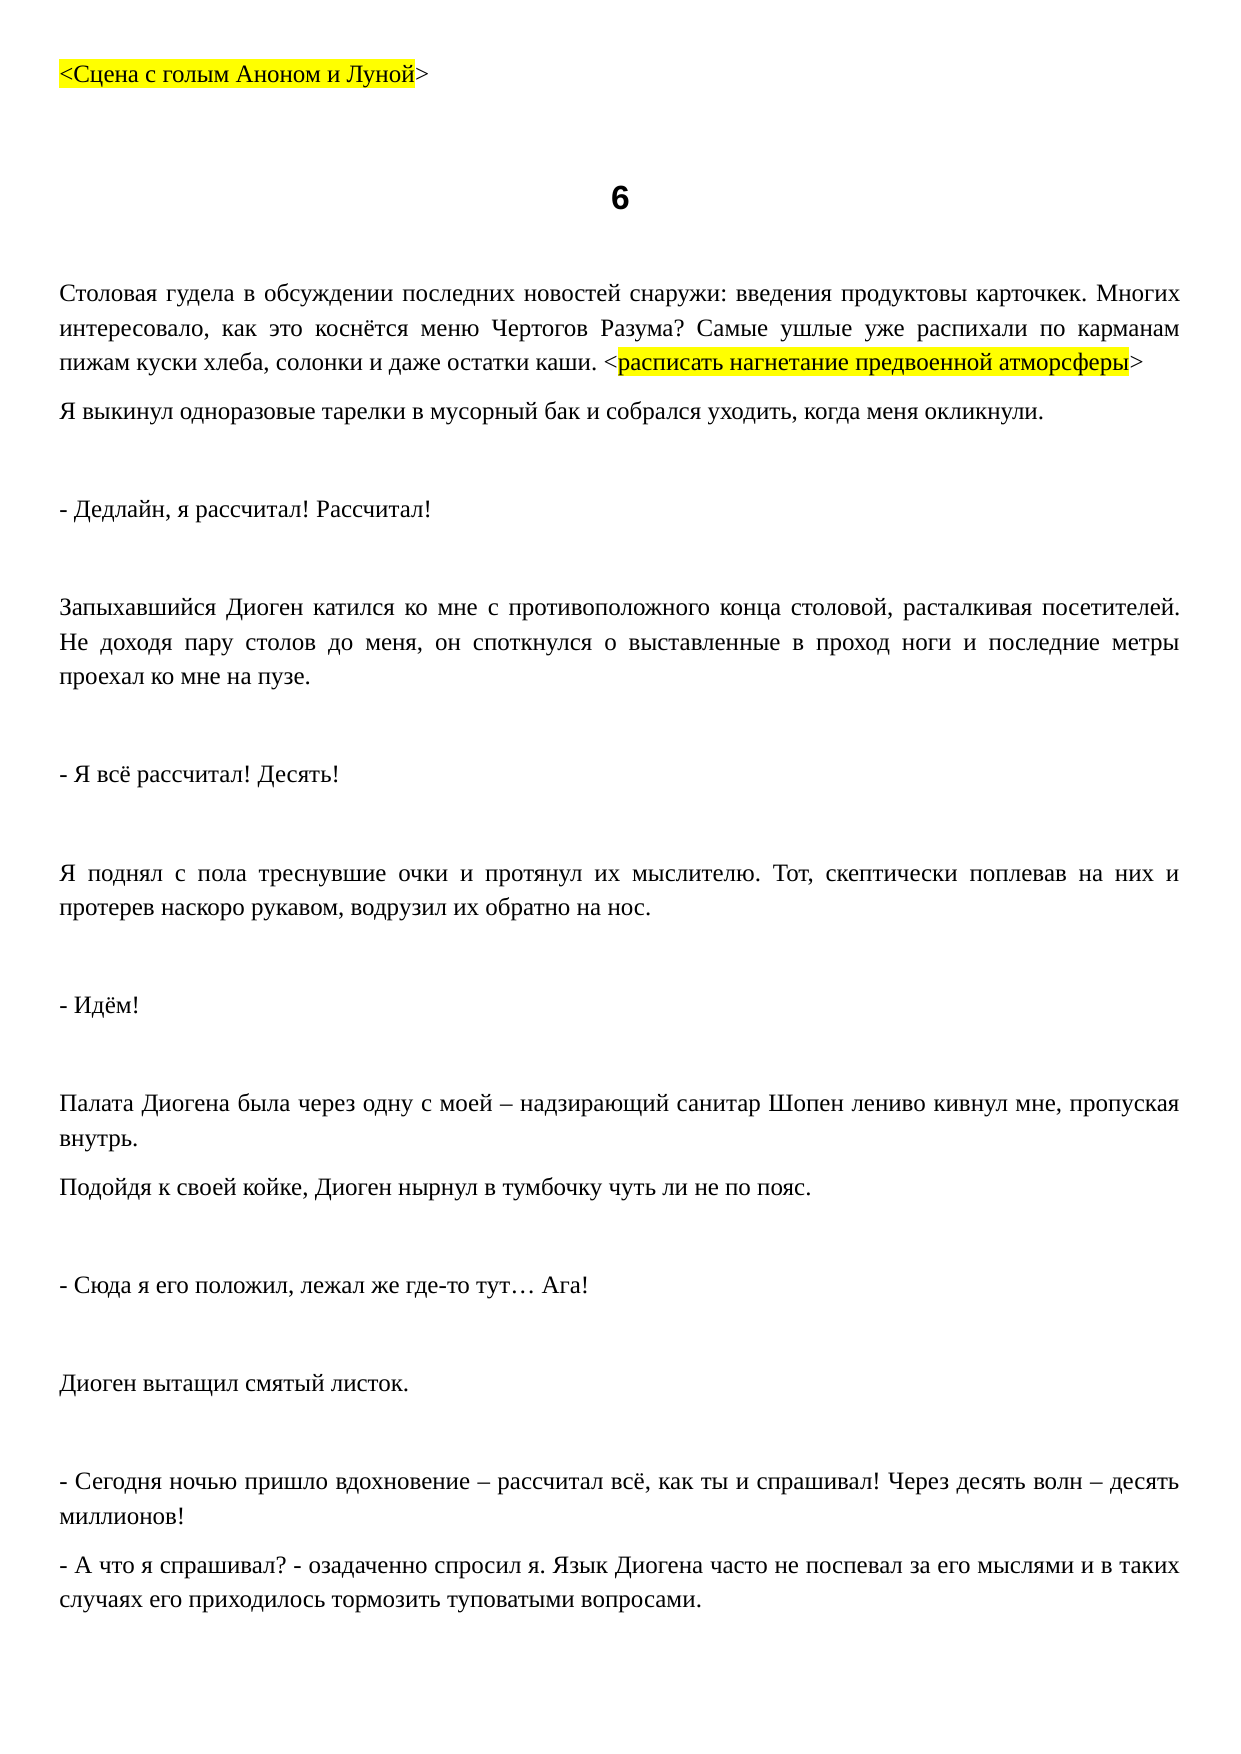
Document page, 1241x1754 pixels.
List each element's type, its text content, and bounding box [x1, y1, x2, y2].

text - Сюда я его положил, лежал же где-то тут… Ага! [59, 1270, 1181, 1299]
text Я выкинул одноразовые тарелки в мусорный бак и собрался уходить, когда меня окликнули. [59, 396, 1181, 425]
text Запыхавшийся Диоген катился ко мне с противоположного конца столовой, расталкивая посетителей. Не доходя пару столов до меня, он споткнулся о выставленные в проход ноги и последние метры проехал ко мне на пузе. [59, 592, 1181, 690]
text - Сегодня ночью пришло вдохновение – рассчитал всё, как ты и спрашивал! Через десять волн – десять миллионов! [59, 1466, 1181, 1529]
text Диоген вытащил смятый листок. [59, 1368, 1181, 1397]
subtitle 6 [59, 178, 1181, 217]
text Я поднял с пола треснувшие очки и протянул их мыслителю. Тот, скептически поплевав на них и протерев наскоро рукавом, водрузил их обратно на нос. [59, 858, 1181, 921]
text Подойдя к своей койке, Диоген нырнул в тумбочку чуть ли не по пояс. [59, 1172, 1181, 1201]
text - Я всё рассчитал! Десять! [59, 759, 1181, 788]
text - А что я спрашивал? - озадаченно спросил я. Язык Диогена часто не поспевал за его мыслями и в таких случаях его приходилось тормозить туповатыми вопросами. [59, 1550, 1181, 1613]
text - Дедлайн, я рассчитал! Рассчитал! [59, 494, 1181, 523]
text Столовая гудела в обсуждении последних новостей снаружи: введения продуктовы карточкек. Многих интересовало, как это коснётся меню Чертогов Разума? Самые ушлые уже распихали по карманам пижам куски хлеба, солонки и даже остатки каши. <расписать нагнетание предвоенной атморсферы> [59, 278, 1181, 376]
text <Сцена с голым Аноном и Луной> [59, 59, 1181, 88]
text - Идём! [59, 990, 1181, 1019]
text Палата Диогена была через одну с моей – надзирающий санитар Шопен лениво кивнул мне, пропуская внутрь. [59, 1088, 1181, 1152]
